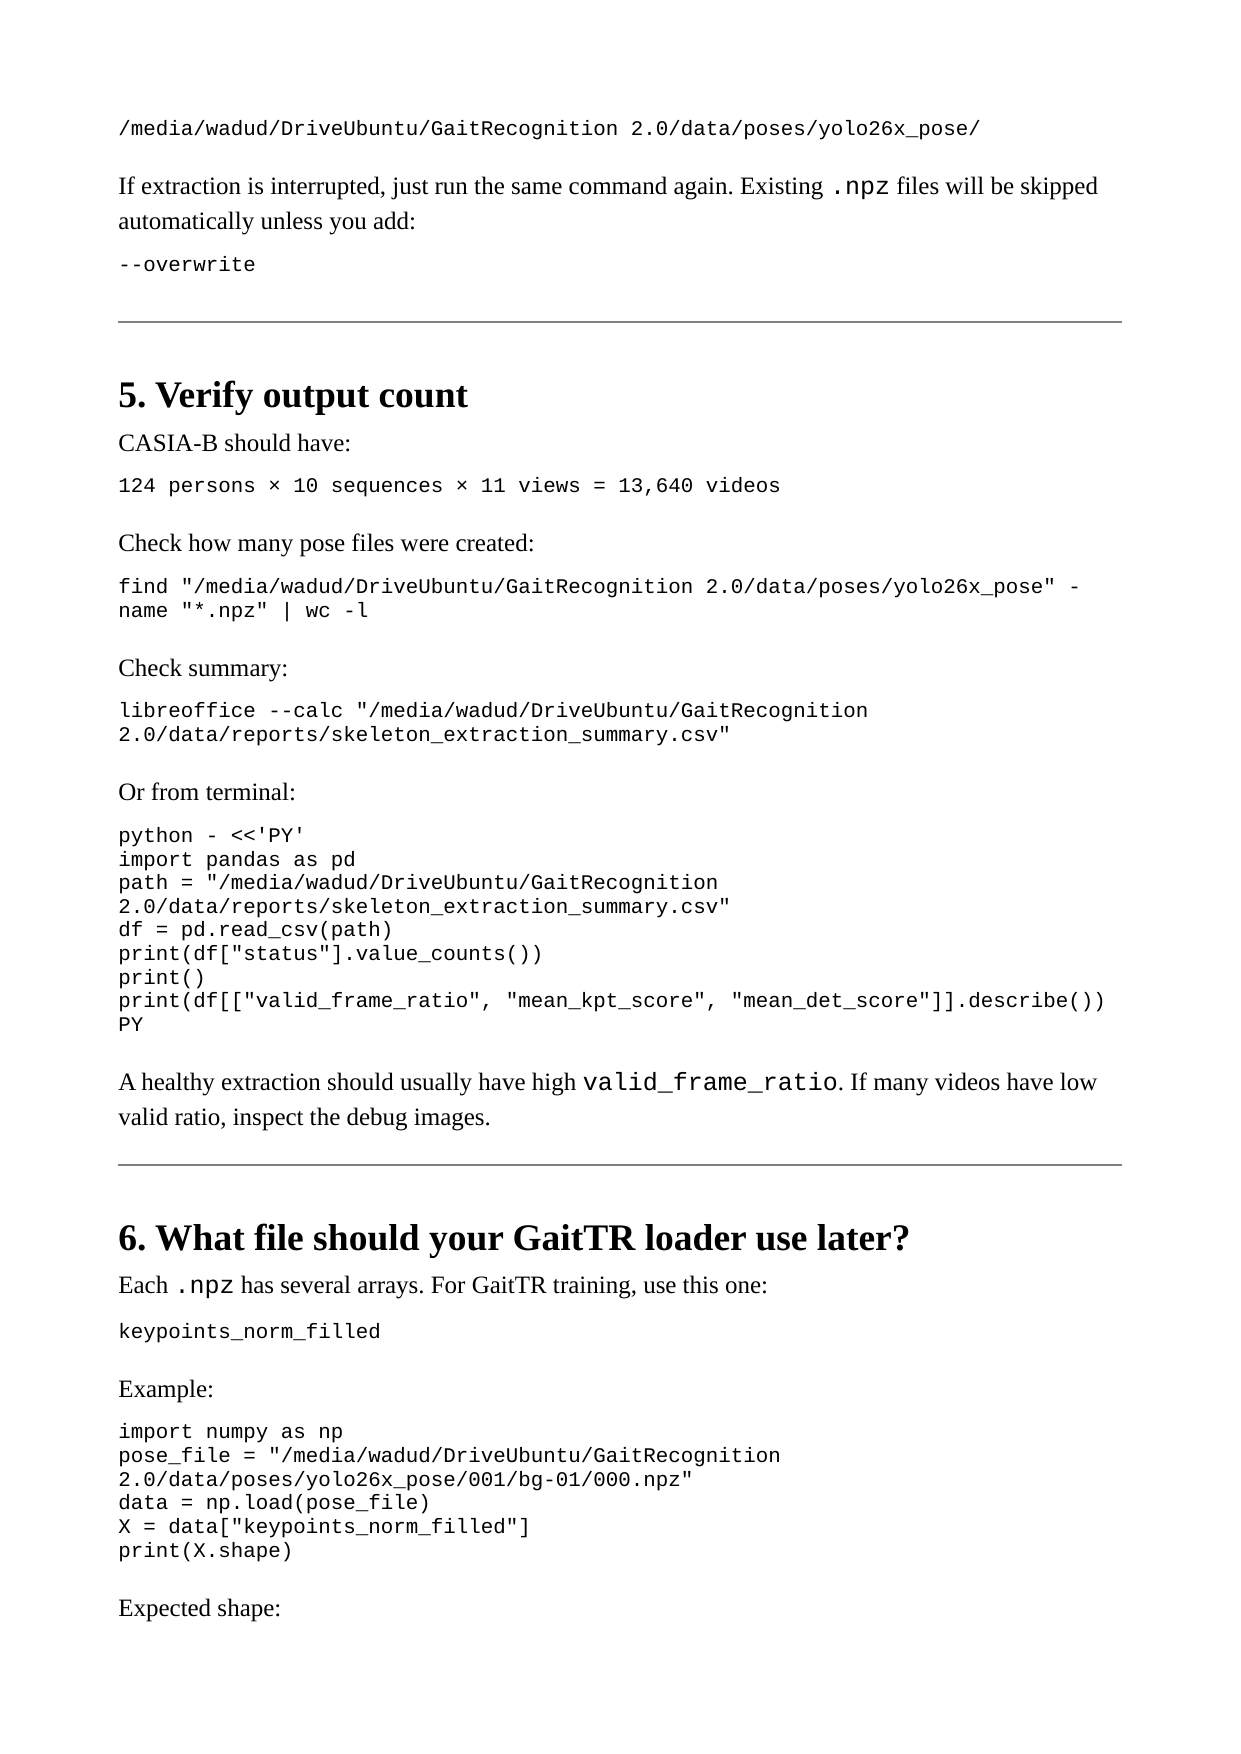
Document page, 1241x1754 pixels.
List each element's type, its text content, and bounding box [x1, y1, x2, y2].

text df = pd.read_csv(path) [118, 919, 1122, 943]
text pose_file = "/media/wadud/DriveUbuntu/GaitRecognition 2.0/data/poses/yolo26x_pose/001/bg-01/000.npz" [118, 1445, 1122, 1492]
text CASIA-B should have: [118, 428, 1122, 457]
text If extraction is interrupted, just run the same command again. Existing .npz files will be skipped automatically unless you add: [118, 171, 1122, 235]
text A healthy extraction should usually have high valid_frame_ratio. If many videos have low valid ratio, inspect the debug images. [118, 1067, 1122, 1131]
subtitle 5. Verify output count [118, 372, 1122, 415]
text import numpy as np [118, 1421, 1122, 1445]
text X = data["keypoints_norm_filled"] [118, 1516, 1122, 1539]
text Each .npz has several arrays. For GaitTR training, use this one: [118, 1271, 1122, 1301]
text print(df["status"].value_counts()) [118, 943, 1122, 967]
text Check summary: [118, 653, 1122, 682]
text Check how many pose files were created: [118, 528, 1122, 557]
text Example: [118, 1374, 1122, 1402]
text print(df[["valid_frame_ratio", "mean_kpt_score", "mean_det_score"]].describe()) [118, 990, 1122, 1014]
text Expected shape: [118, 1593, 1122, 1621]
text Or from terminal: [118, 777, 1122, 806]
text print() [118, 967, 1122, 990]
text /media/wadud/DriveUbuntu/GaitRecognition 2.0/data/poses/yolo26x_pose/ [118, 118, 1122, 142]
text python - <<'PY' [118, 825, 1122, 848]
text import pandas as pd [118, 848, 1122, 872]
text path = "/media/wadud/DriveUbuntu/GaitRecognition 2.0/data/reports/skeleton_extraction_summary.csv" [118, 872, 1122, 919]
subtitle 6. What file should your GaitTR loader use later? [118, 1215, 1122, 1258]
text libreoffice --calc "/media/wadud/DriveUbuntu/GaitRecognition 2.0/data/reports/skeleton_extraction_summary.csv" [118, 701, 1122, 748]
text find "/media/wadud/DriveUbuntu/GaitRecognition 2.0/data/poses/yolo26x_pose" -name "*.npz" | wc -l [118, 576, 1122, 623]
text print(X.shape) [118, 1539, 1122, 1563]
text PY [118, 1014, 1122, 1038]
text --overwrite [118, 254, 1122, 278]
text keypoints_norm_filled [118, 1321, 1122, 1344]
text 124 persons × 10 sequences × 11 views = 13,640 videos [118, 475, 1122, 499]
text data = np.load(pose_file) [118, 1492, 1122, 1516]
